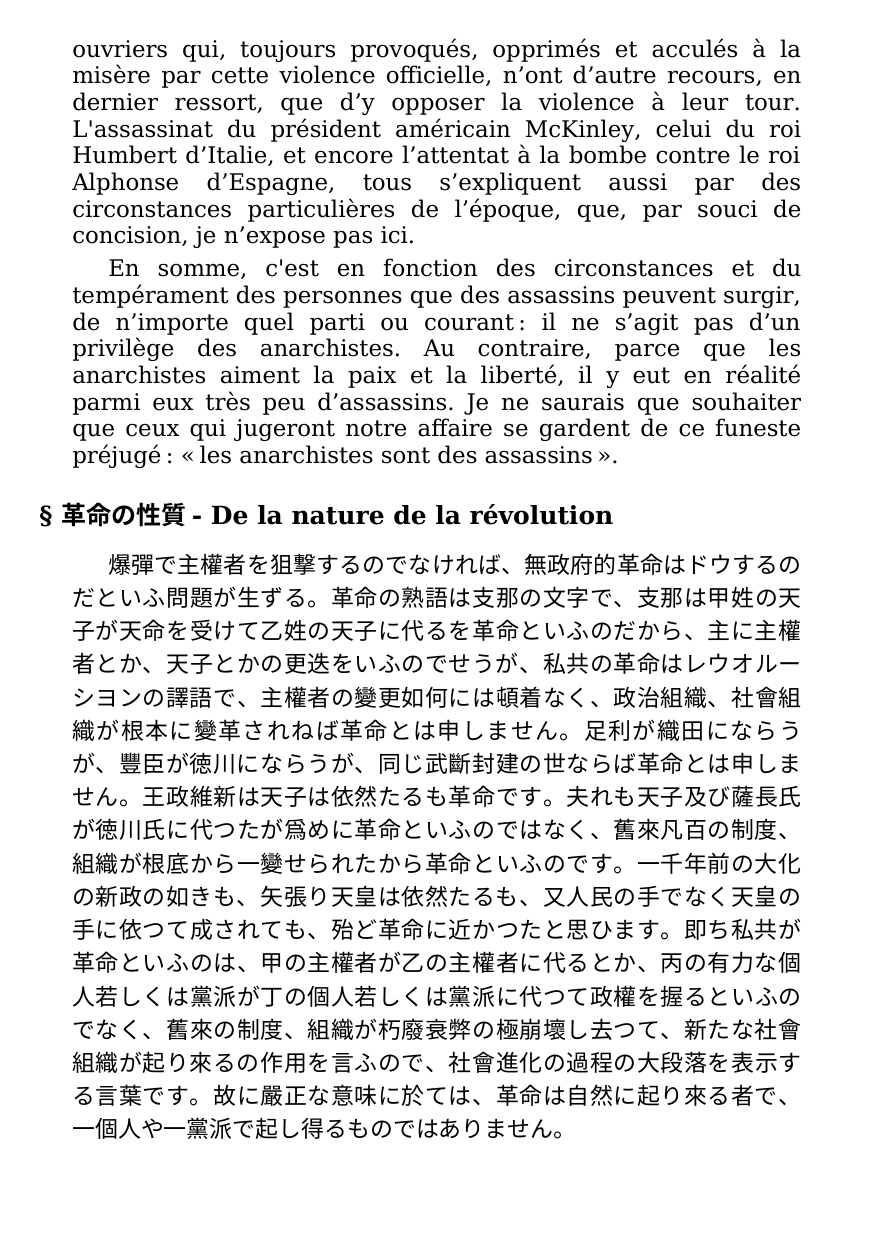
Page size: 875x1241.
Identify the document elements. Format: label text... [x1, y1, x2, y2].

text En somme, c'est en fonction des circonstances et du tempérament des personnes que des assassins peuvent surgir, de n’importe quel parti ou courant : il ne s’agit pas d’un privilège des anarchistes. Au contraire, parce que les anarchistes aiment la paix et la liberté, il y eut en réalité parmi eux très peu d’assassins. Je ne saurais que souhaiter que ceux qui jugeront notre affaire se gardent de ce funeste préjugé : « les anarchistes sont des assassins ». [72, 255, 802, 469]
text 爆彈で主權者を狙撃するのでなければ、無政府的革命はドウするのだといふ問題が生ずる。革命の熟語は支那の文字で、支那は甲姓の天子が天命を受けて乙姓の天子に代るを革命といふのだから、主に主權者とか、天子とかの更迭をいふのでせうが、私共の革命はレウオルーシヨンの譯語で、主權者の變更如何には頓着なく、政治組織、社會組織が根本に變革されねば革命とは申しません。足利が織田にならうが、豐臣が徳川にならうが、同じ武斷封建の世ならば革命とは申しません。王政維新は天子は依然たるも革命です。夫れも天子及び薩長氏が徳川氏に代つたが爲めに革命といふのではなく、舊來凡百の制度、組織が根底から一變せられたから革命といふのです。一千年前の大化の新政の如きも、矢張り天皇は依然たるも、又人民の手でなく天皇の手に依つて成されても、殆ど革命に近かつたと思ひます。即ち私共が革命といふのは、甲の主權者が乙の主權者に代るとか、丙の有力な個人若しくは黨派が丁の個人若しくは黨派に代つて政權を握るといふのでなく、舊來の制度、組織が朽廢衰弊の極崩壞し去つて、新たな社會組織が起り來るの作用を言ふので、社會進化の過程の大段落を表示する言葉です。故に嚴正な意味に於ては、革命は自然に起り來る者で、一個人や一黨派で起し得るものではありません。 [72, 546, 802, 1144]
subtitle § 革命の性質 - De la nature de la révolution [36, 492, 838, 534]
text ouvriers qui, toujours provoqués, opprimés et acculés à la misère par cette violence officielle, n’ont d’autre recours, en dernier ressort, que d’y opposer la violence à leur tour. L'assassinat du président américain McKinley, celui du roi Humbert d’Italie, et encore l’attentat à la bombe contre le roi Alphonse d’Espagne, tous s’expliquent aussi par des circonstances particulières de l’époque, que, par souci de concision, je n’expose pas ici. [72, 36, 802, 249]
